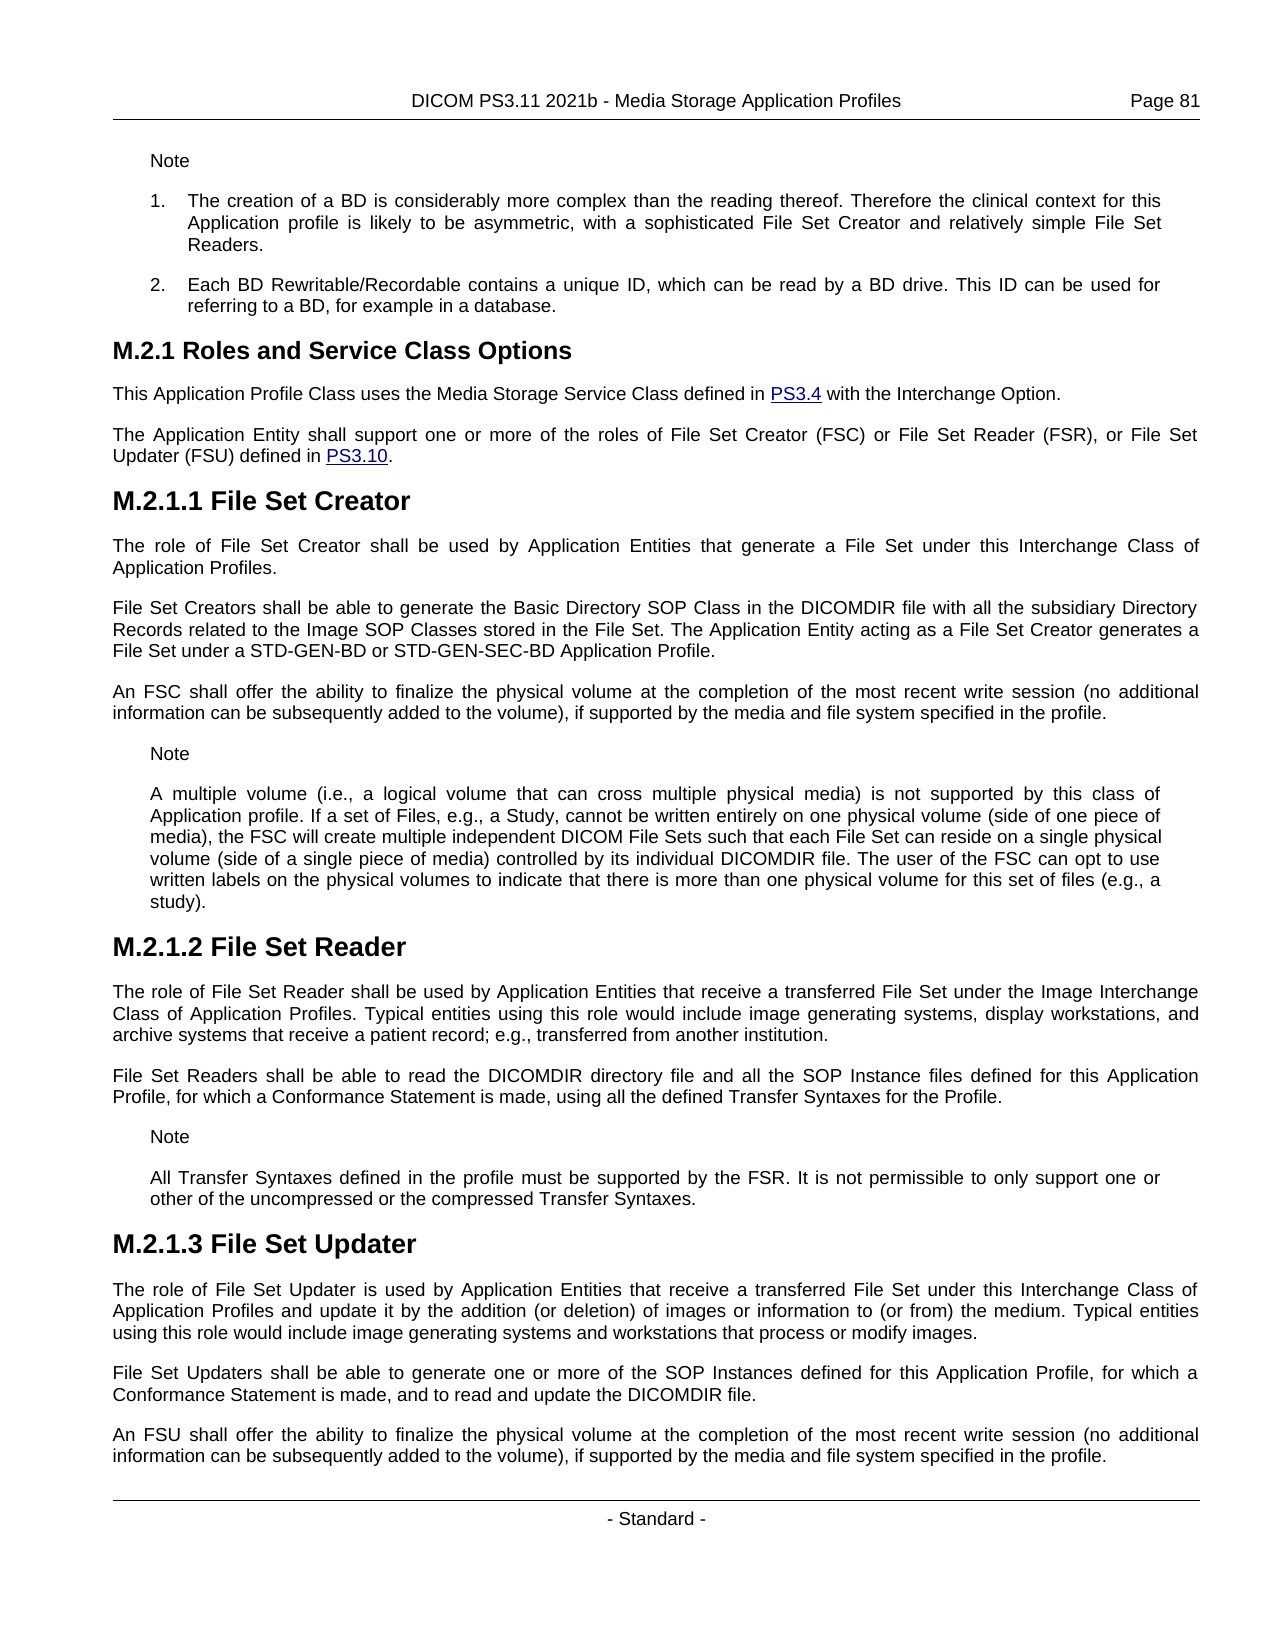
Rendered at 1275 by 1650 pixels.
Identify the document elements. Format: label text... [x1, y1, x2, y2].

text The role of File Set Updater is used by Application Entities that receive a transferred File Set under this Interchange Class of Application Profiles and update it by the addition (or deletion) of images or information to (or from) the medium. Typical entities using this role would include image generating systems and workstations that process or modify images. [112, 1278, 1200, 1343]
text The Application Entity shall support one or more of the roles of File Set Creator (FSC) or File Set Reader (FSR), or File Set Updater (FSU) defined in PS3.10. [112, 423, 1200, 467]
text Note [150, 1126, 1162, 1148]
text Note [150, 742, 1162, 764]
text 2. Each BD Rewritable/Recordable contains a unique ID, which can be read by a BD drive. This ID can be used for referring to a BD, for example in a database. [150, 274, 1162, 317]
text File Set Updaters shall be able to generate one or more of the SOP Instances defined for this Application Profile, for which a Conformance Statement is made, and to read and update the DICOMDIR file. [112, 1362, 1200, 1405]
text 1. The creation of a BD is considerably more complex than the reading thereof. Therefore the clinical context for this Application profile is likely to be asymmetric, with a sophisticated File Set Creator and relatively simple File Set Readers. [150, 190, 1162, 255]
text A multiple volume (i.e., a logical volume that can cross multiple physical media) is not supported by this class of Application profile. If a set of Files, e.g., a Study, cannot be written entirely on one physical volume (side of one piece of media), the FSC will create multiple independent DICOM File Sets such that each File Set can reside on a single physical volume (side of a single piece of media) controlled by its individual DICOMDIR file. The user of the FSC can opt to use written labels on the physical volumes to indicate that there is more than one physical volume for this set of files (e.g., a study). [150, 783, 1162, 912]
text An FSC shall offer the ability to finalize the physical volume at the completion of the most recent write session (no additional information can be subsequently added to the volume), if supported by the media and file system specified in the profile. [112, 681, 1200, 724]
text All Transfer Syntaxes defined in the profile must be supported by the FSR. It is not permissible to only support one or other of the uncompressed or the compressed Transfer Syntaxes. [150, 1167, 1162, 1210]
text M.2.1.3 File Set Updater [112, 1228, 1200, 1260]
text The role of File Set Creator shall be used by Application Entities that generate a File Set under this Interchange Class of Application Profiles. [112, 535, 1200, 578]
text M.2.1.1 File Set Creator [112, 485, 1200, 517]
text Note [150, 150, 1162, 172]
text An FSU shall offer the ability to finalize the physical volume at the completion of the most recent write session (no additional information can be subsequently added to the volume), if supported by the media and file system specified in the profile. [112, 1424, 1200, 1467]
text File Set Readers shall be able to read the DICOMDIR directory file and all the SOP Instance files defined for this Application Profile, for which a Conformance Statement is made, using all the defined Transfer Syntaxes for the Profile. [112, 1064, 1200, 1107]
text M.2.1.2 File Set Reader [112, 931, 1200, 962]
text File Set Creators shall be able to generate the Basic Directory SOP Class in the DICOMDIR file with all the subsidiary Directory Records related to the Image SOP Classes stored in the File Set. The Application Entity acting as a File Set Creator generates a File Set under a STD-GEN-BD or STD-GEN-SEC-BD Application Profile. [112, 597, 1200, 662]
text This Application Profile Class uses the Media Storage Service Class defined in PS3.4 with the Interchange Option. [112, 383, 1200, 405]
text The role of File Set Reader shall be used by Application Entities that receive a transferred File Set under the Image Interchange Class of Application Profiles. Typical entities using this role would include image generating systems, display workstations, and archive systems that receive a patient record; e.g., transferred from another institution. [112, 981, 1200, 1046]
text M.2.1 Roles and Service Class Options [112, 336, 1200, 364]
